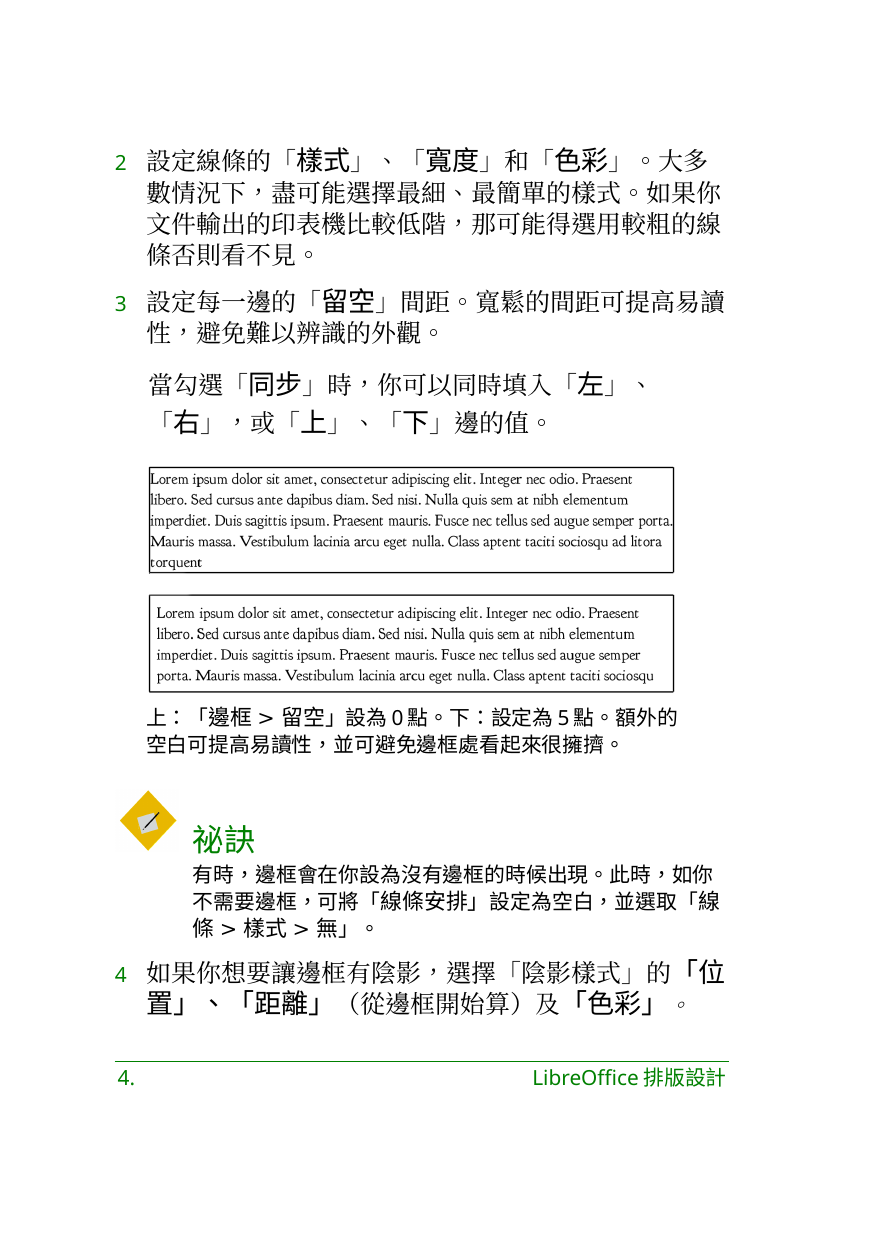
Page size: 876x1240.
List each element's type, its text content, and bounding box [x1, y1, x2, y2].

list 設定每一邊的「留空」間距。寬鬆的間距可提高易讀性，避免難以辨識的外觀。 [114, 286, 729, 349]
text 當勾選「同步」時，你可以同時填入「左」、「右」，或「上」、「下」邊的值。 [148, 364, 729, 439]
text 有時，邊框會在你設為沒有邊框的時候出現。此時，如你不需要邊框，可將「線條安排」設定為空白，並選取「線條 > 樣式 > 無」。 [193, 861, 729, 942]
table_cell 上：「邊框 > 留空」設為0點。下：設定為5點。額外的空白可提高易讀性，並可避免邊框處看起來很擁擠。 [146, 695, 698, 757]
list 如果你想要讓邊框有陰影，選擇「陰影樣式」的「位置」、「距離」（從邊框開始算）及「色彩」。 [114, 957, 729, 1020]
table_header [679, 463, 698, 695]
picture [115, 789, 179, 852]
picture [145, 462, 679, 696]
list 祕訣 [114, 788, 729, 861]
list 設定線條的「樣式」、「寬度」和「色彩」。大多數情況下，盡可能選擇最細、最簡單的樣式。如果你文件輸出的印表機比較低階，那可能得選用較粗的線條否則看不見。 [114, 146, 729, 271]
